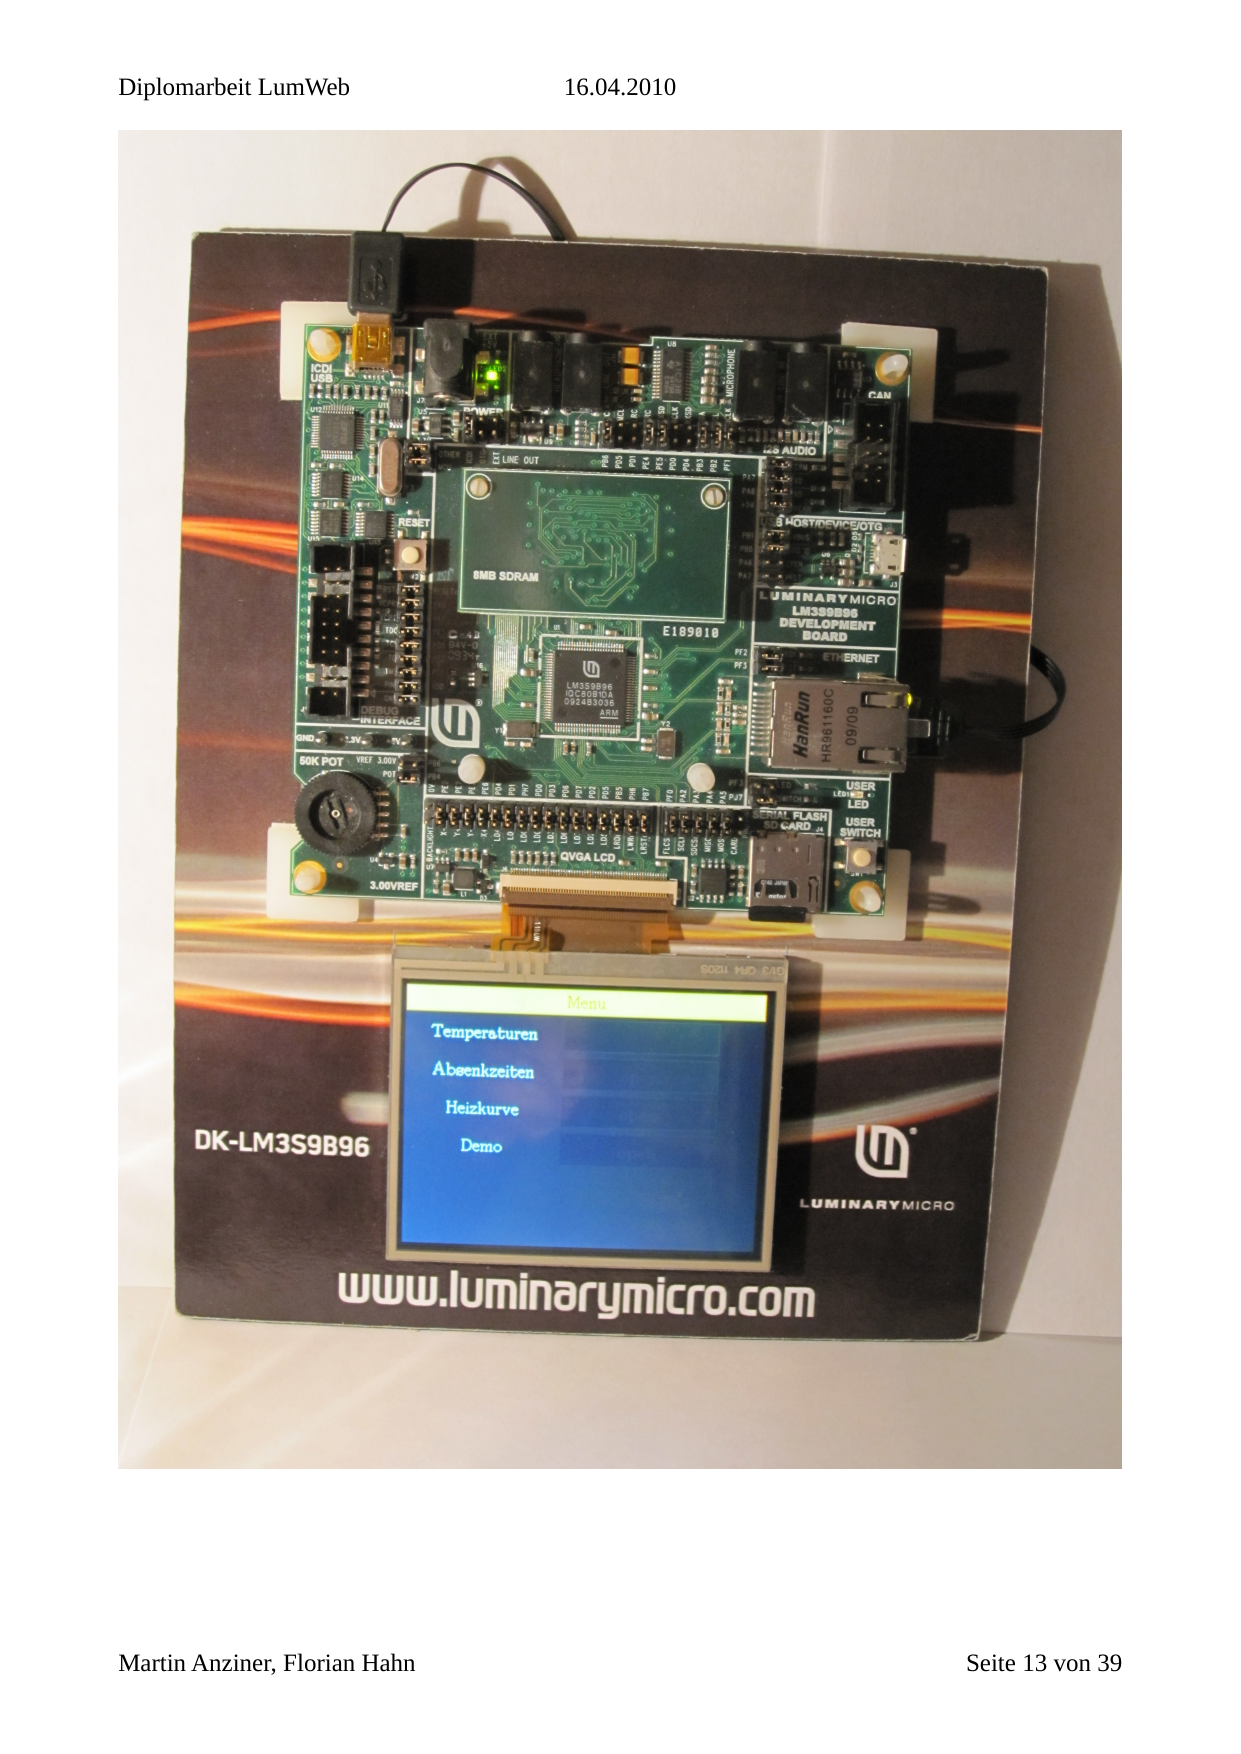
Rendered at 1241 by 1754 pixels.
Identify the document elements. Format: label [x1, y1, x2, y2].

picture [118, 130, 1122, 1469]
